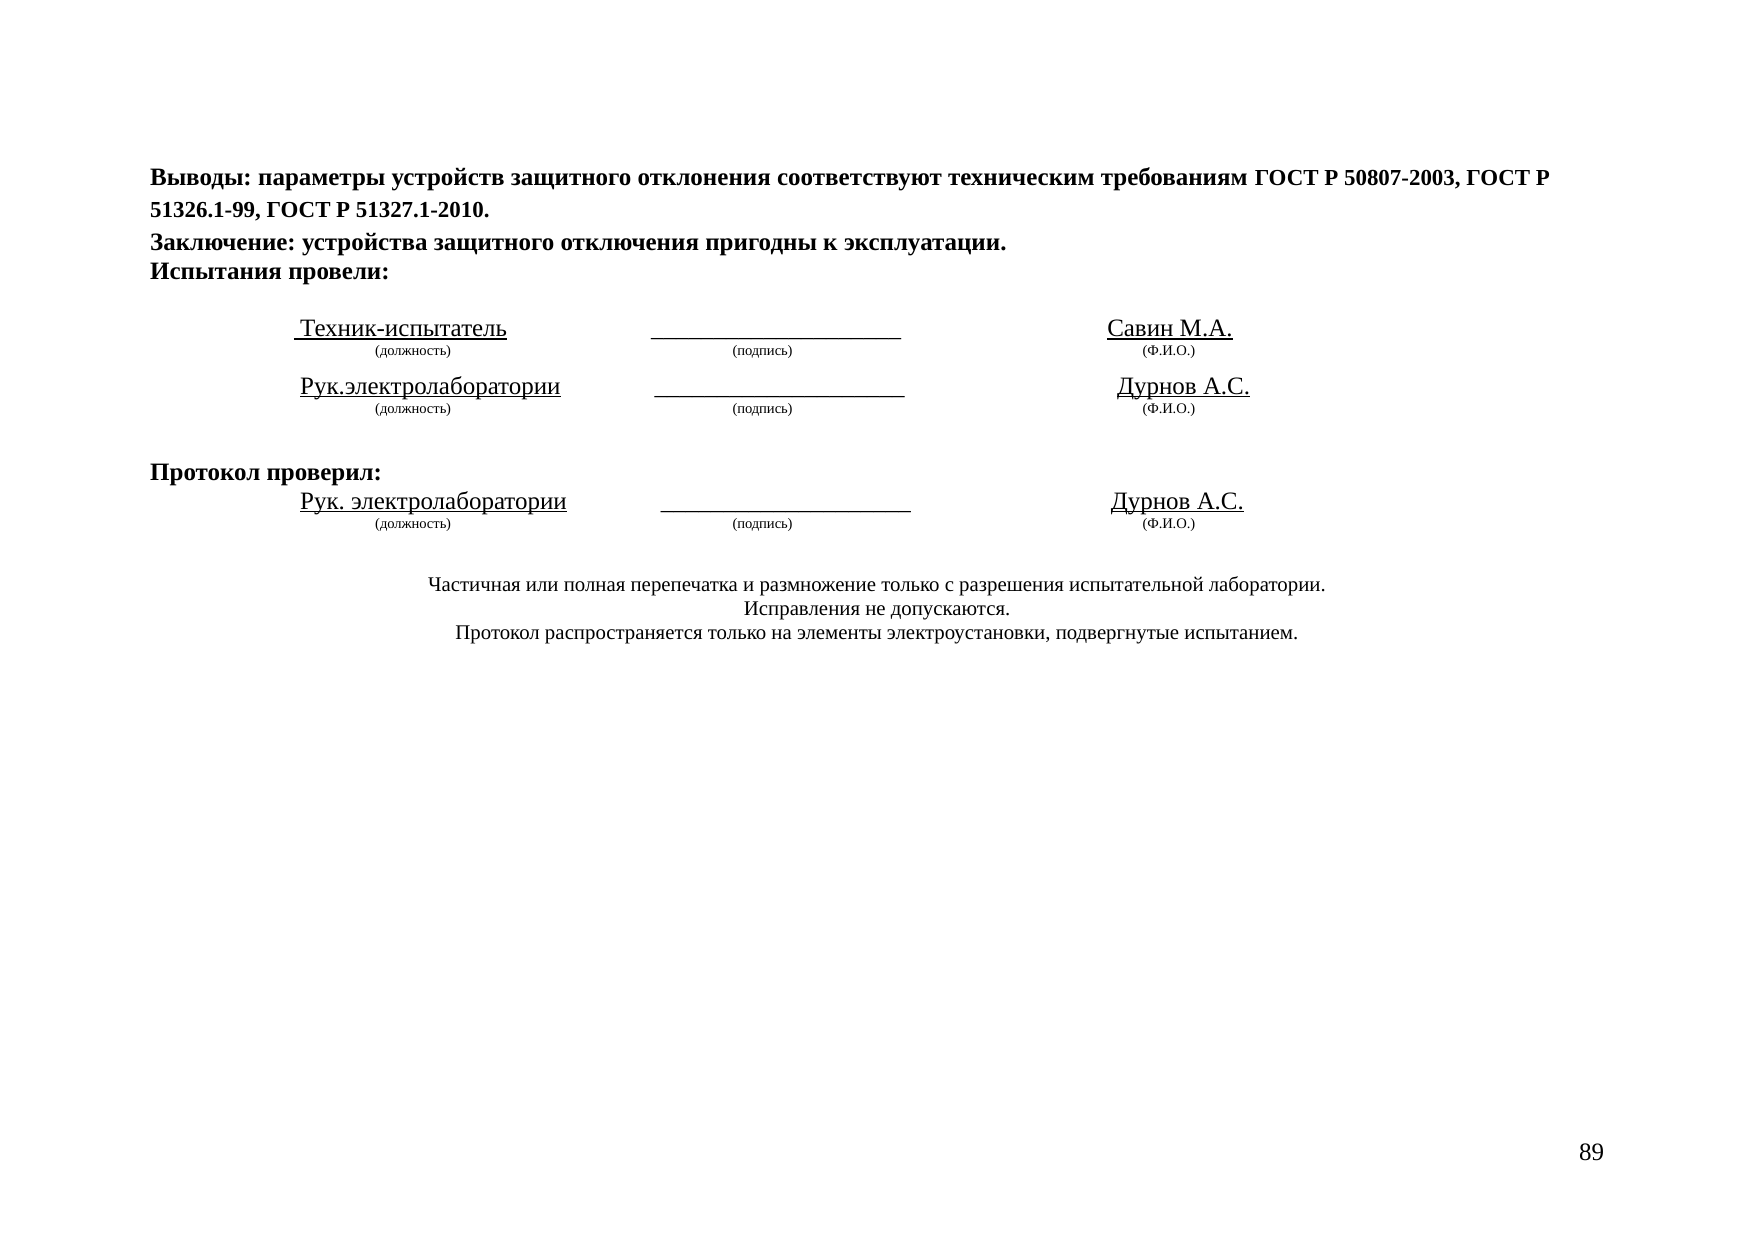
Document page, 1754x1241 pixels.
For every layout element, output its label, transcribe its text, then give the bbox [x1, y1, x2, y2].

text Протокол проверил: [150, 457, 1604, 486]
text Техник-испытатель ____________________ Савин М.А. [150, 313, 1604, 342]
text Выводы: параметры устройств защитного отклонения соответствуют техническим требованиям ГОСТ Р 50807-2003, ГОСТ Р 51326.1-99, ГОСТ Р 51327.1-2010. [150, 162, 1604, 222]
text Протокол распространяется только на элементы электроустановки, подвергнутые испытанием. [150, 620, 1604, 644]
text (должность) (подпись) (Ф.И.О.) [150, 400, 1604, 428]
text Испытания провели: [150, 256, 1604, 285]
text Исправления не допускаются. [150, 596, 1604, 620]
text Заключение: устройства защитного отключения пригодны к эксплуатации. [150, 227, 1604, 256]
text Рук. электролаборатории ____________________ Дурнов А.С. [150, 486, 1604, 515]
text (должность) (подпись) (Ф.И.О.) [150, 515, 1604, 543]
text (должность) (подпись) (Ф.И.О.) [150, 342, 1604, 371]
text Частичная или полная перепечатка и размножение только с разрешения испытательной лаборатории. [150, 572, 1604, 596]
text Рук.электролаборатории ____________________ Дурнов А.С. [150, 371, 1604, 400]
